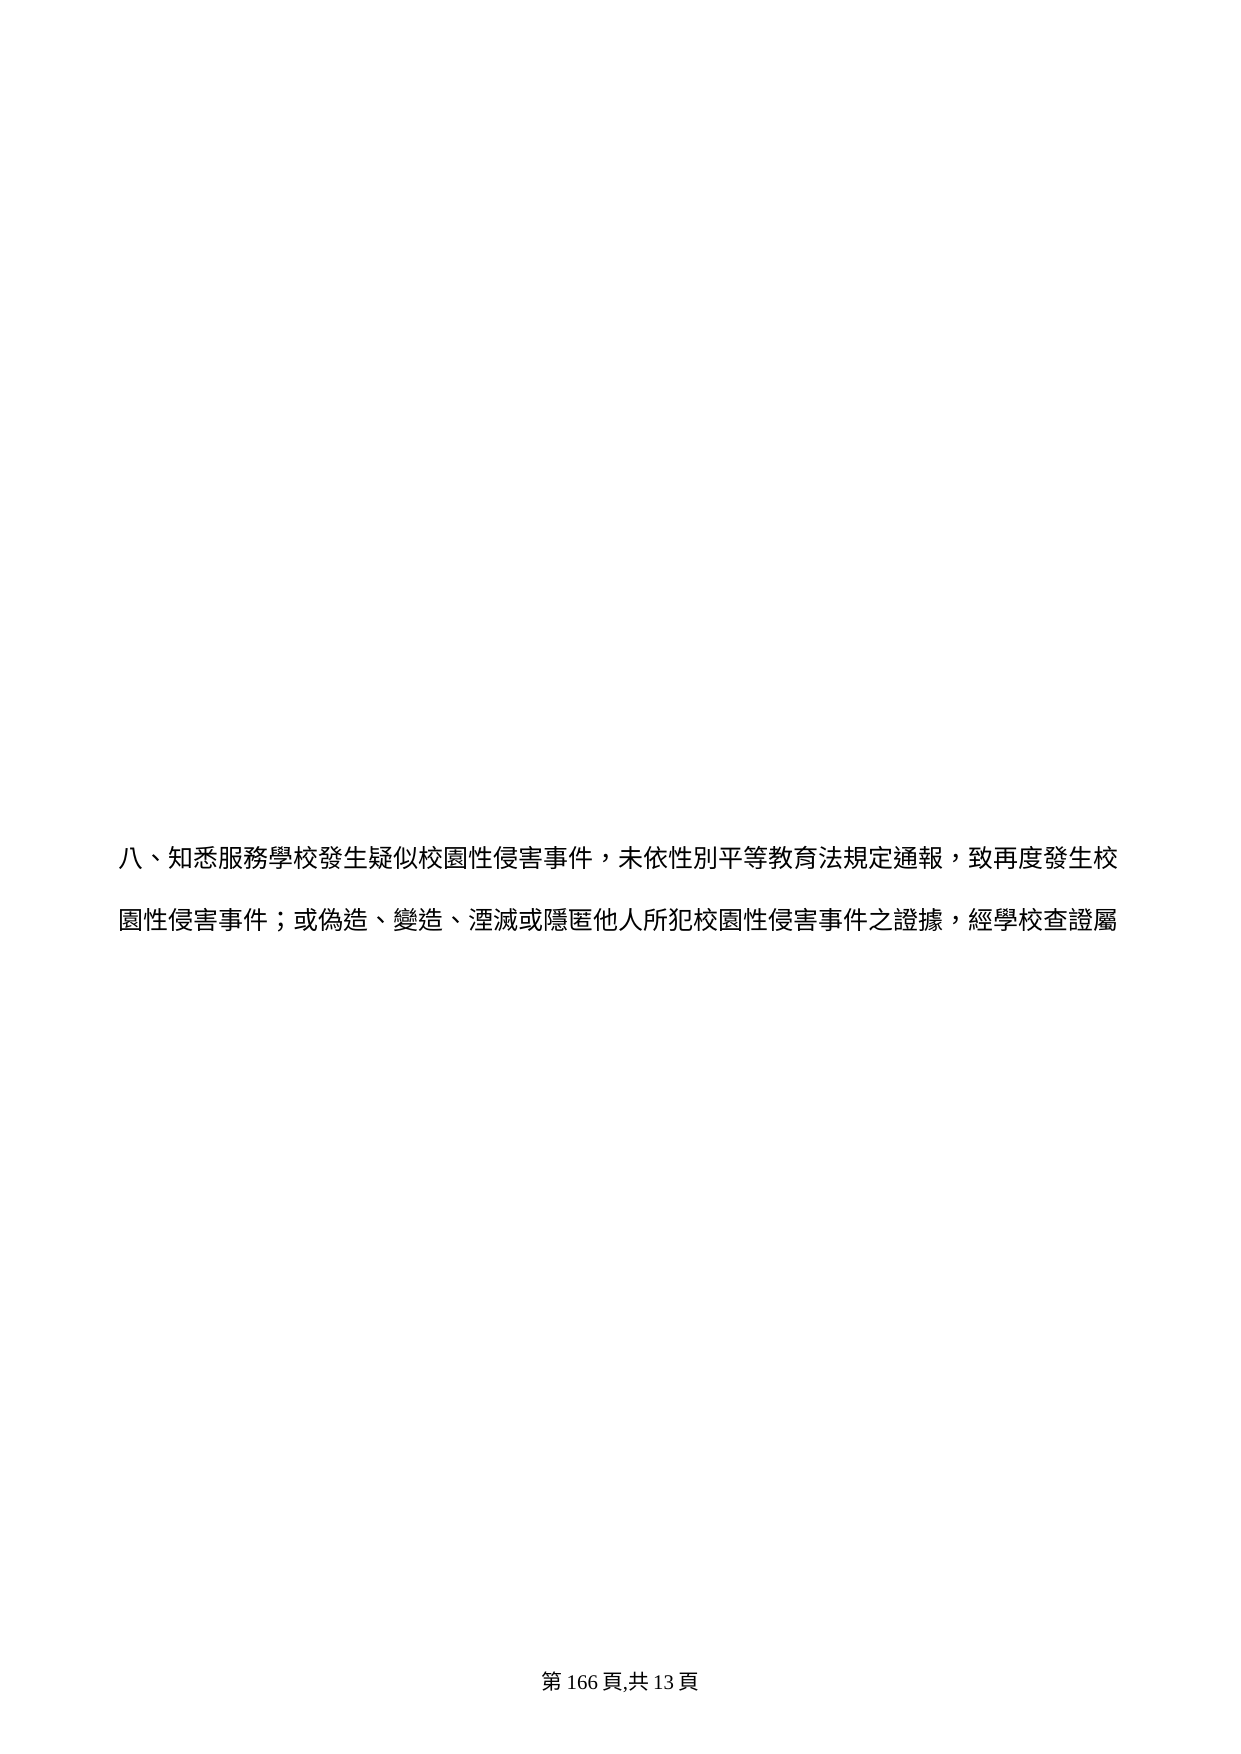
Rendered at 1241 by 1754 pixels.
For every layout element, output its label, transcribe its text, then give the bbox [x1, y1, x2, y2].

text 八、知悉服務學校發生疑似校園性侵害事件，未依性別平等教育法規定通報，致再度發生校園性侵害事件；或偽造、變造、湮滅或隱匿他人所犯校園性侵害事件之證據，經學校查證屬 [118, 814, 1122, 939]
